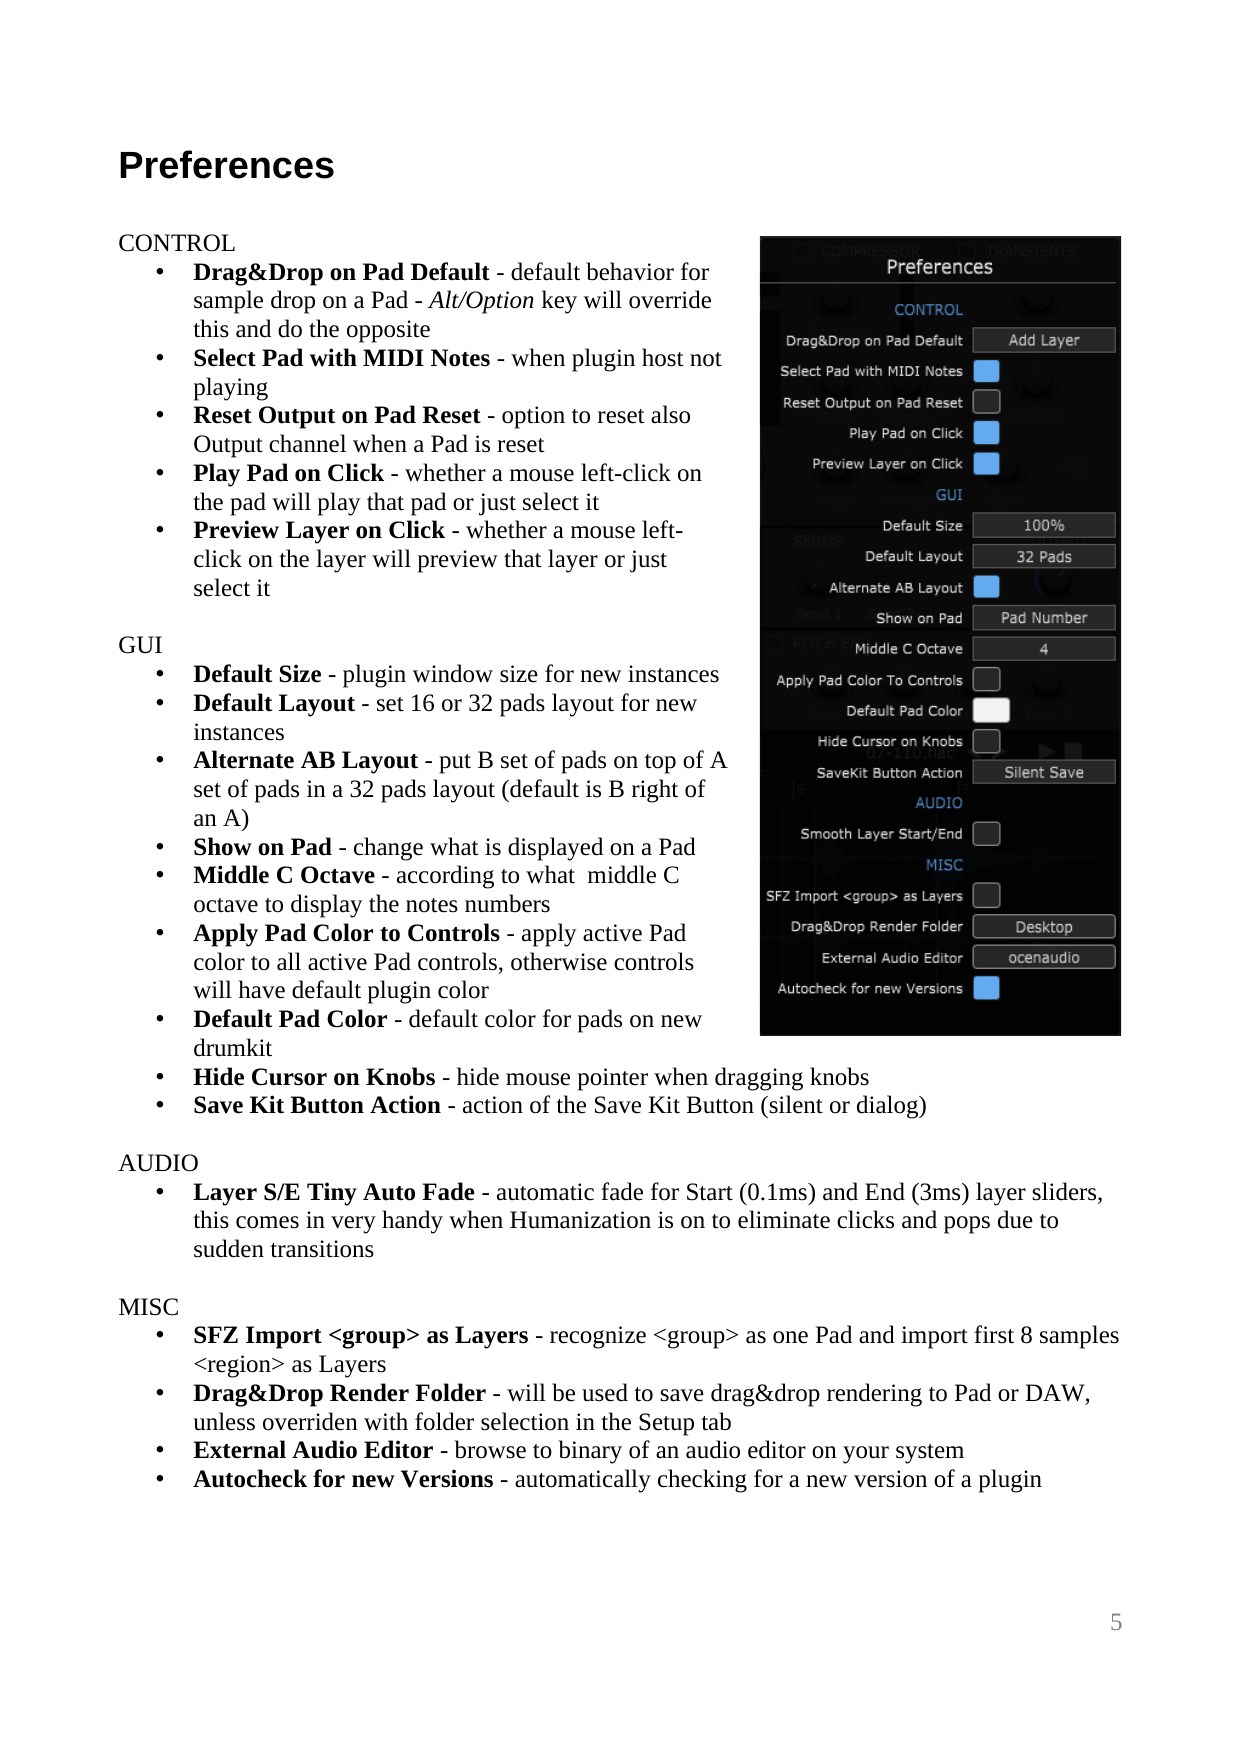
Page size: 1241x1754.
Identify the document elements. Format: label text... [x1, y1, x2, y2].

list Play Pad on Click - whether a mouse left-click on the pad will play that pad or just select it [156, 458, 759, 516]
list Middle C Octave - according to what middle C octave to display the notes numbers [156, 861, 759, 918]
list Alternate AB Layout - put B set of pads on top of A set of pads in a 32 pads layout (default is B right of an A) [156, 746, 759, 832]
list Layer S/E Tiny Auto Fade - automatic fade for Start (0.1ms) and End (3ms) layer sliders, this comes in very handy when Humanization is on to eliminate clicks and pops due to sudden transitions [156, 1177, 1122, 1263]
list Drag&Drop Render Folder - will be used to save drag&drop rendering to Pad or DAW, unless overriden with folder selection in the Setup tab [156, 1378, 1122, 1436]
list External Audio Editor - browse to binary of an audio editor on your system [156, 1436, 1122, 1464]
list Default Pad Color - default color for pads on new drumkit [156, 1004, 1122, 1062]
text MISC [118, 1292, 1122, 1321]
list Reset Output on Pad Reset - option to reset also Output channel when a Pad is reset [156, 401, 759, 458]
subtitle Preferences [118, 143, 1122, 187]
list Default Size - plugin window size for new instances [156, 659, 759, 688]
list SFZ Import <group> as Layers - recognize <group> as one Pad and import first 8 samples <region> as Layers [156, 1321, 1122, 1378]
text GUI [118, 631, 759, 659]
picture [759, 236, 1122, 1036]
list Save Kit Button Action - action of the Save Kit Button (silent or dialog) [156, 1091, 1122, 1119]
list Show on Pad - change what is displayed on a Pad [156, 832, 759, 861]
list Drag&Drop on Pad Default - default behavior for sample drop on a Pad - Alt/Option key will override this and do the opposite [156, 257, 759, 343]
list Apply Pad Color to Controls - apply active Pad color to all active Pad controls, otherwise controls will have default plugin color [156, 918, 759, 1004]
text CONTROL [118, 228, 1122, 257]
list Default Layout - set 16 or 32 pads layout for new instances [156, 688, 759, 746]
list Autocheck for new Versions - automatically checking for a new version of a plugin [156, 1464, 1122, 1493]
list Hide Cursor on Knobs - hide mouse pointer when dragging knobs [156, 1062, 1122, 1091]
text AUDIO [118, 1148, 1122, 1177]
list Preview Layer on Click - whether a mouse left-click on the layer will preview that layer or just select it [156, 516, 759, 602]
list Select Pad with MIDI Notes - when plugin host not playing [156, 343, 759, 401]
